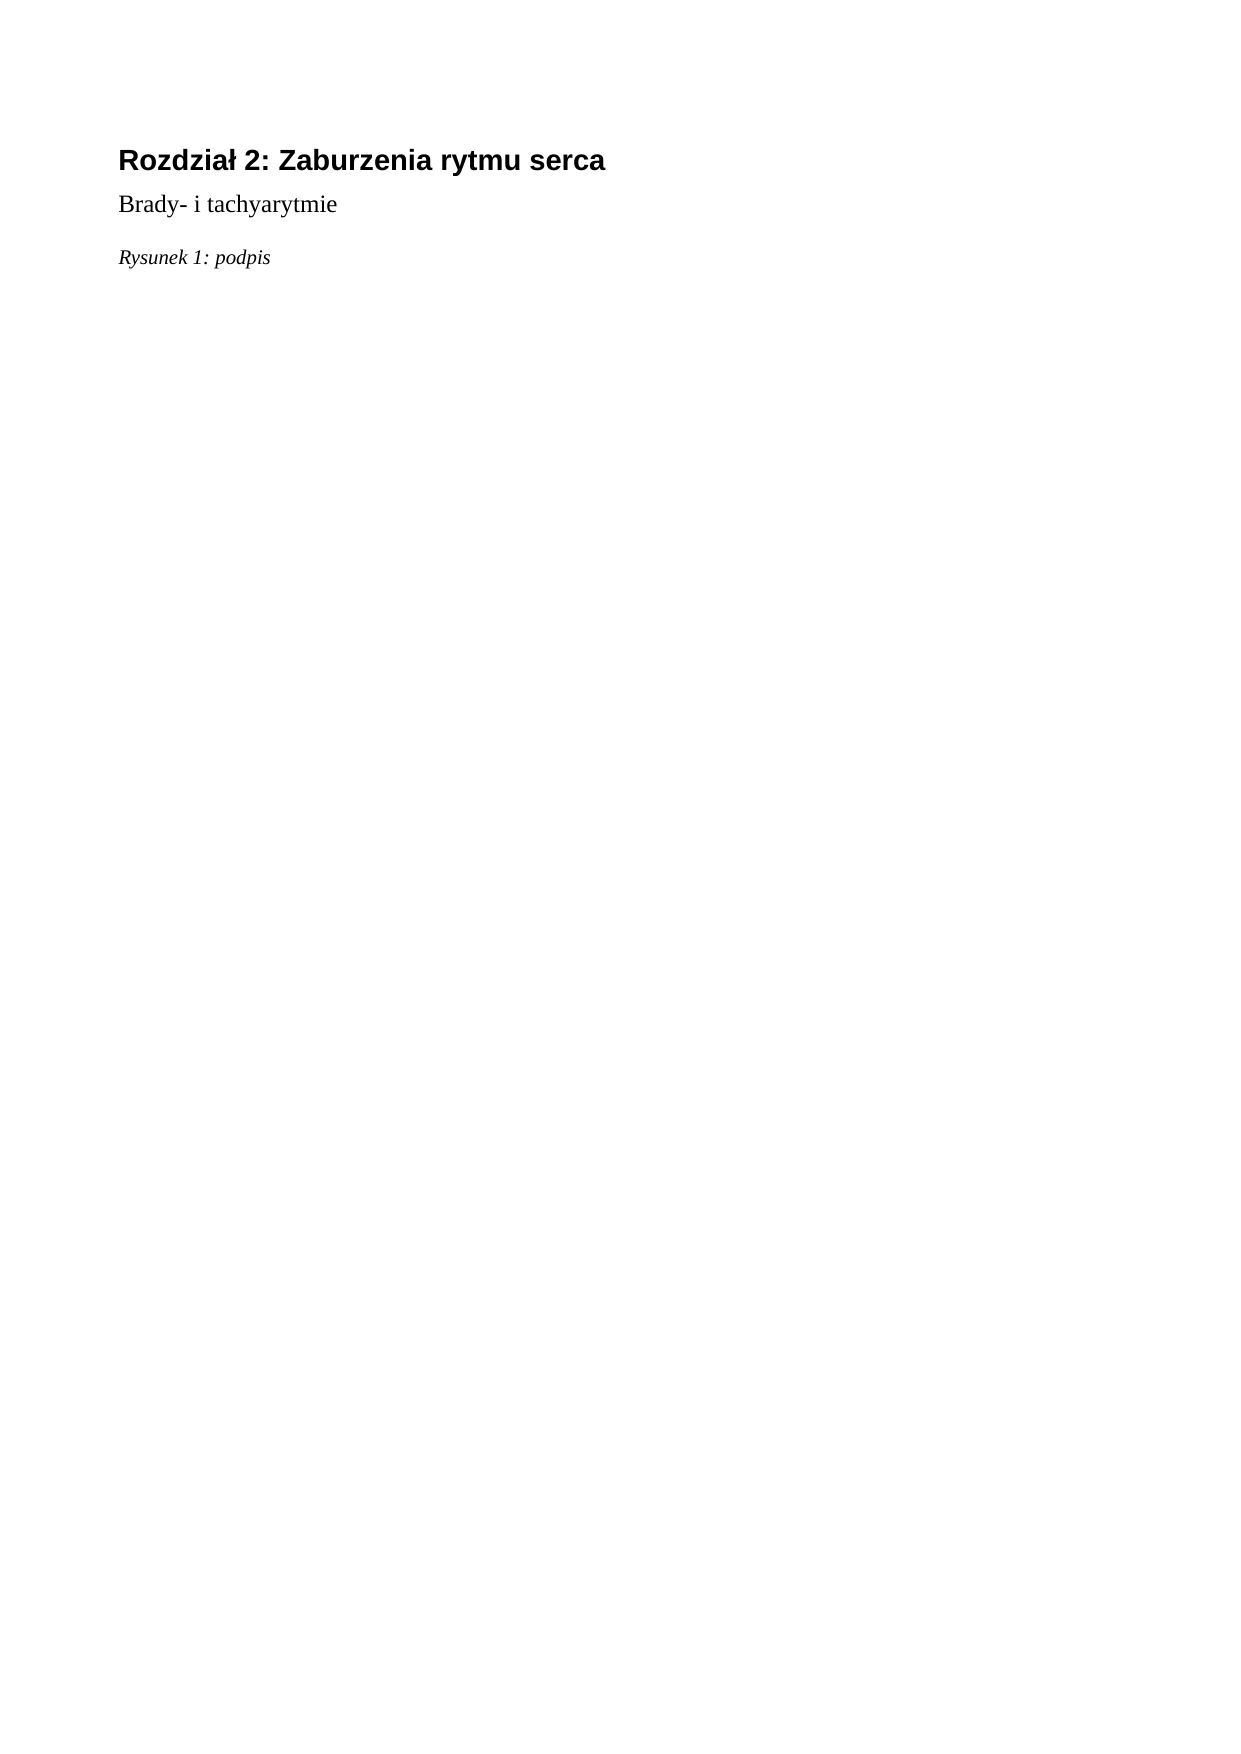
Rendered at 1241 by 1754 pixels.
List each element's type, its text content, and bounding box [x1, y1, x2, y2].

text Brady- i tachyarytmie [118, 189, 1122, 218]
subtitle Rozdział 2: Zaburzenia rytmu serca [118, 143, 1122, 177]
text Rysunek 1: podpis [118, 245, 1122, 269]
